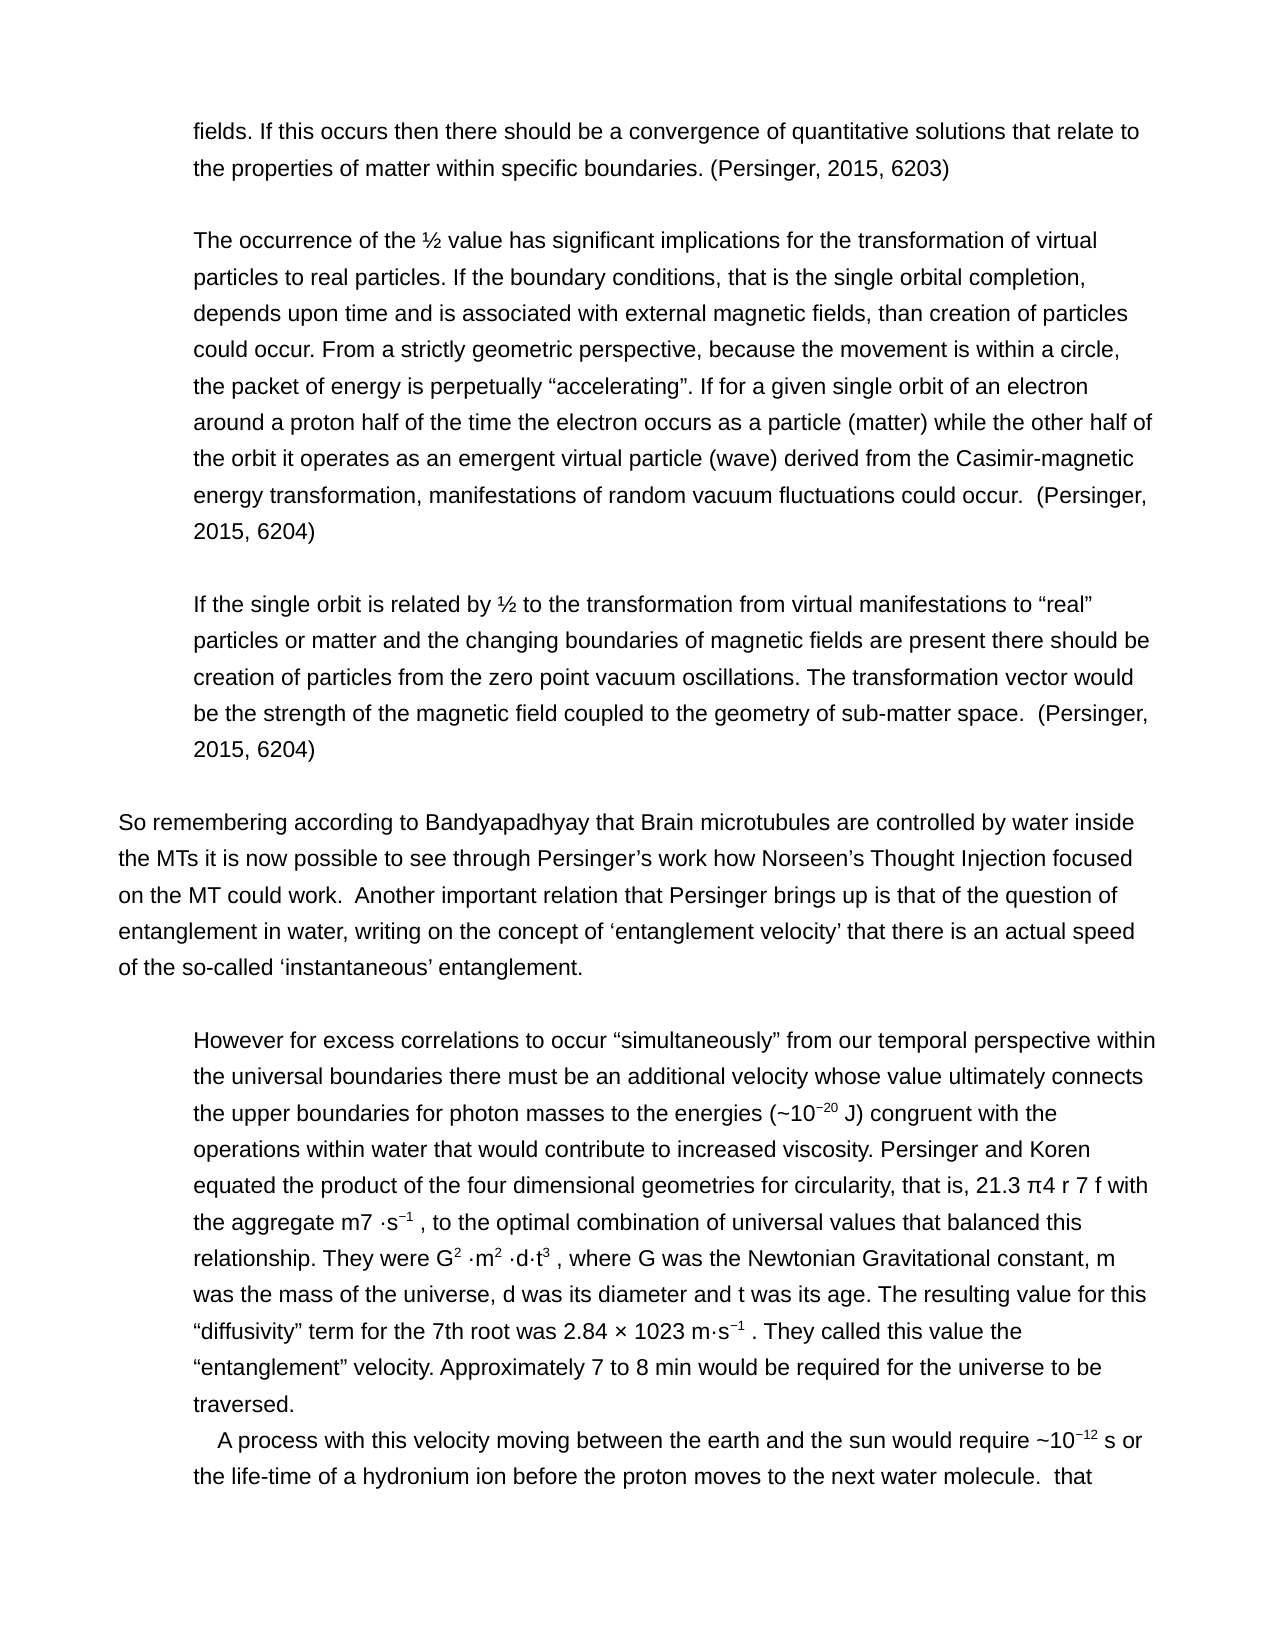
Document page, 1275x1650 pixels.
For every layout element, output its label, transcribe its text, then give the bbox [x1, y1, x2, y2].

text So remembering according to Bandyapadhyay that Brain microtubules are controlled by water inside the MTs it is now possible to see through Persinger’s work how Norseen’s Thought Injection focused on the MT could work. Another important relation that Persinger brings up is that of the question of entanglement in water, writing on the concept of ‘entanglement velocity’ that there is an actual speed of the so-called ‘instantaneous’ entanglement. [118, 809, 1157, 981]
text However for excess correlations to occur “simultaneously” from our temporal perspective within the universal boundaries there must be an additional velocity whose value ultimately connects the upper boundaries for photon masses to the energies (~10−20 J) congruent with the operations within water that would contribute to increased viscosity. Persinger and Koren equated the product of the four dimensional geometries for circularity, that is, 21.3 π4 r 7 f with the aggregate m7 ·s−1 , to the optimal combination of universal values that balanced this relationship. They were G2 ·m2 ·d·t3 , where G was the Newtonian Gravitational constant, m was the mass of the universe, d was its diameter and t was its age. The resulting value for this “diffusivity” term for the 7th root was 2.84 × 1023 m·s−1 . They called this value the “entanglement” velocity. Approximately 7 to 8 min would be required for the universe to be traversed. [193, 1027, 1157, 1417]
text A process with this velocity moving between the earth and the sun would require ~10−12 s or the life-time of a hydronium ion before the proton moves to the next water molecule. that [193, 1427, 1157, 1489]
text fields. If this occurs then there should be a convergence of quantitative solutions that relate to the properties of matter within specific boundaries. (Persinger, 2015, 6203) [193, 118, 1157, 181]
text If the single orbit is related by ½ to the transformation from virtual manifestations to “real” particles or matter and the changing boundaries of magnetic fields are present there should be creation of particles from the zero point vacuum oscillations. The transformation vector would be the strength of the magnetic field coupled to the geometry of sub-matter space. (Persinger, 2015, 6204) [193, 591, 1157, 762]
text The occurrence of the ½ value has significant implications for the transformation of virtual particles to real particles. If the boundary conditions, that is the single orbital completion, depends upon time and is associated with external magnetic fields, than creation of particles could occur. From a strictly geometric perspective, because the movement is within a circle, the packet of energy is perpetually “accelerating”. If for a given single orbit of an electron around a proton half of the time the electron occurs as a particle (matter) while the other half of the orbit it operates as an emergent virtual particle (wave) derived from the Casimir-magnetic energy transformation, manifestations of random vacuum fluctuations could occur. (Persinger, 2015, 6204) [193, 227, 1157, 544]
